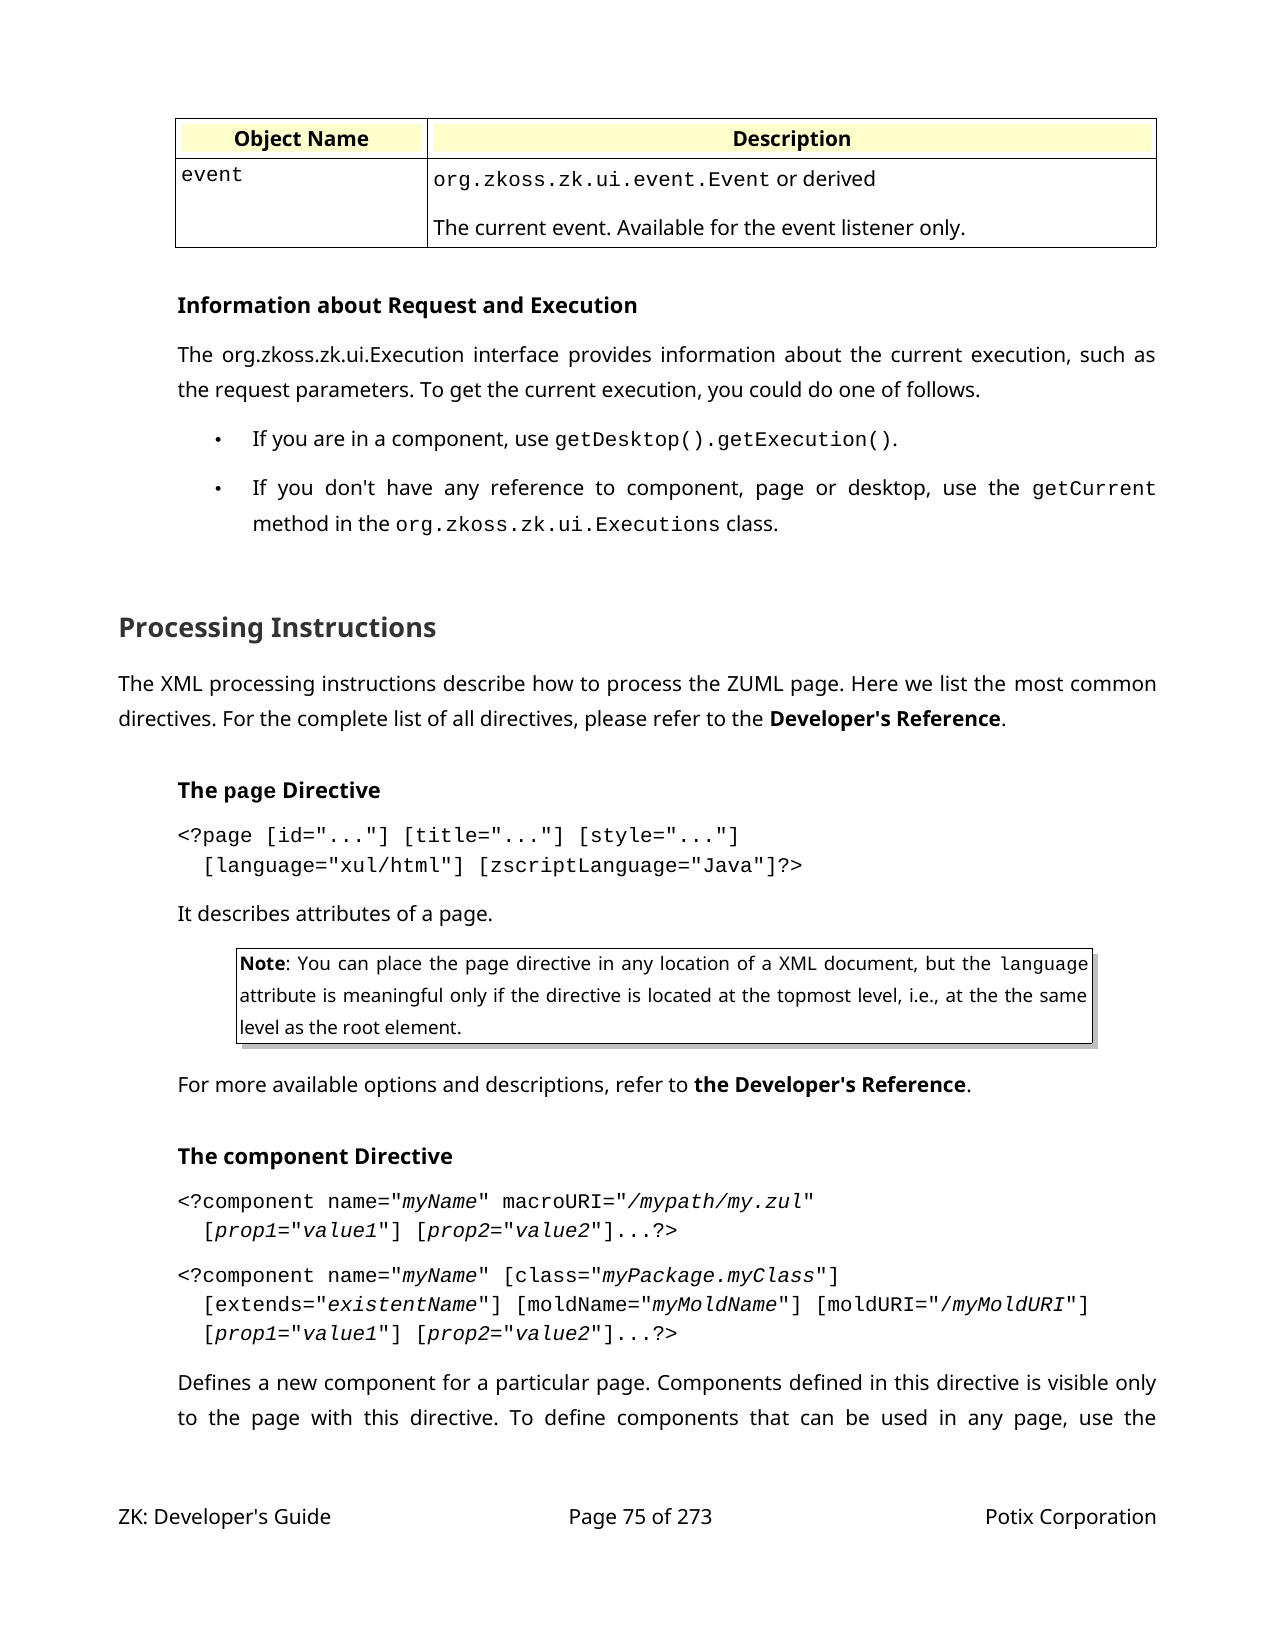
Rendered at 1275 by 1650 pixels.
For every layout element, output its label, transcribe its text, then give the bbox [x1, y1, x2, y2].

list If you don't have any reference to component, page or desktop, use the getCurrent method in the org.zkoss.zk.ui.Executions class. [215, 473, 1157, 537]
table_cell event [176, 159, 427, 247]
text <?page [id="..."] [title="..."] [style="..."] [language="xul/html"] [zscriptLanguage="Java"]?> [177, 825, 1157, 878]
text For more available options and descriptions, refer to the Developer's Reference. [177, 1070, 1157, 1098]
text It describes attributes of a page. [177, 899, 1157, 927]
text The XML processing instructions describe how to process the ZUML page. Here we list the most common directives. For the complete list of all directives, please refer to the Developer's Reference. [118, 669, 1157, 732]
text <?component name="myName" [class="myPackage.myClass"] [extends="existentName"] [moldName="myMoldName"] [moldURI="/myMoldURI"] [prop1="value1"] [prop2="value2"]...?> [177, 1265, 1157, 1347]
text Note: You can place the page directive in any location of a XML document, but the language attribute is meaningful only if the directive is located at the topmost level, i.e., at the the same level as the root element. [237, 949, 1092, 1043]
table_header Description [428, 119, 1156, 158]
text The org.zkoss.zk.ui.Execution interface provides information about the current execution, such as the request parameters. To get the current execution, you could do one of follows. [177, 340, 1157, 403]
text <?component name="myName" macroURI="/mypath/my.zul" [prop1="value1"] [prop2="value2"]...?> [177, 1191, 1157, 1244]
subtitle The page Directive [177, 774, 1157, 805]
text Defines a new component for a particular page. Components defined in this directive is visible only to the page with this directive. To define components that can be used in any page, use the [177, 1368, 1157, 1431]
subtitle Processing Instructions [118, 608, 1157, 645]
subtitle Information about Request and Execution [177, 289, 1157, 319]
table_cell org.zkoss.zk.ui.event.Event or derived The current event. Available for the event listener only. [428, 159, 1156, 247]
table_header Object Name [176, 119, 427, 158]
subtitle The component Directive [177, 1141, 1157, 1171]
list If you are in a component, use getDesktop().getExecution(). [215, 424, 1157, 453]
